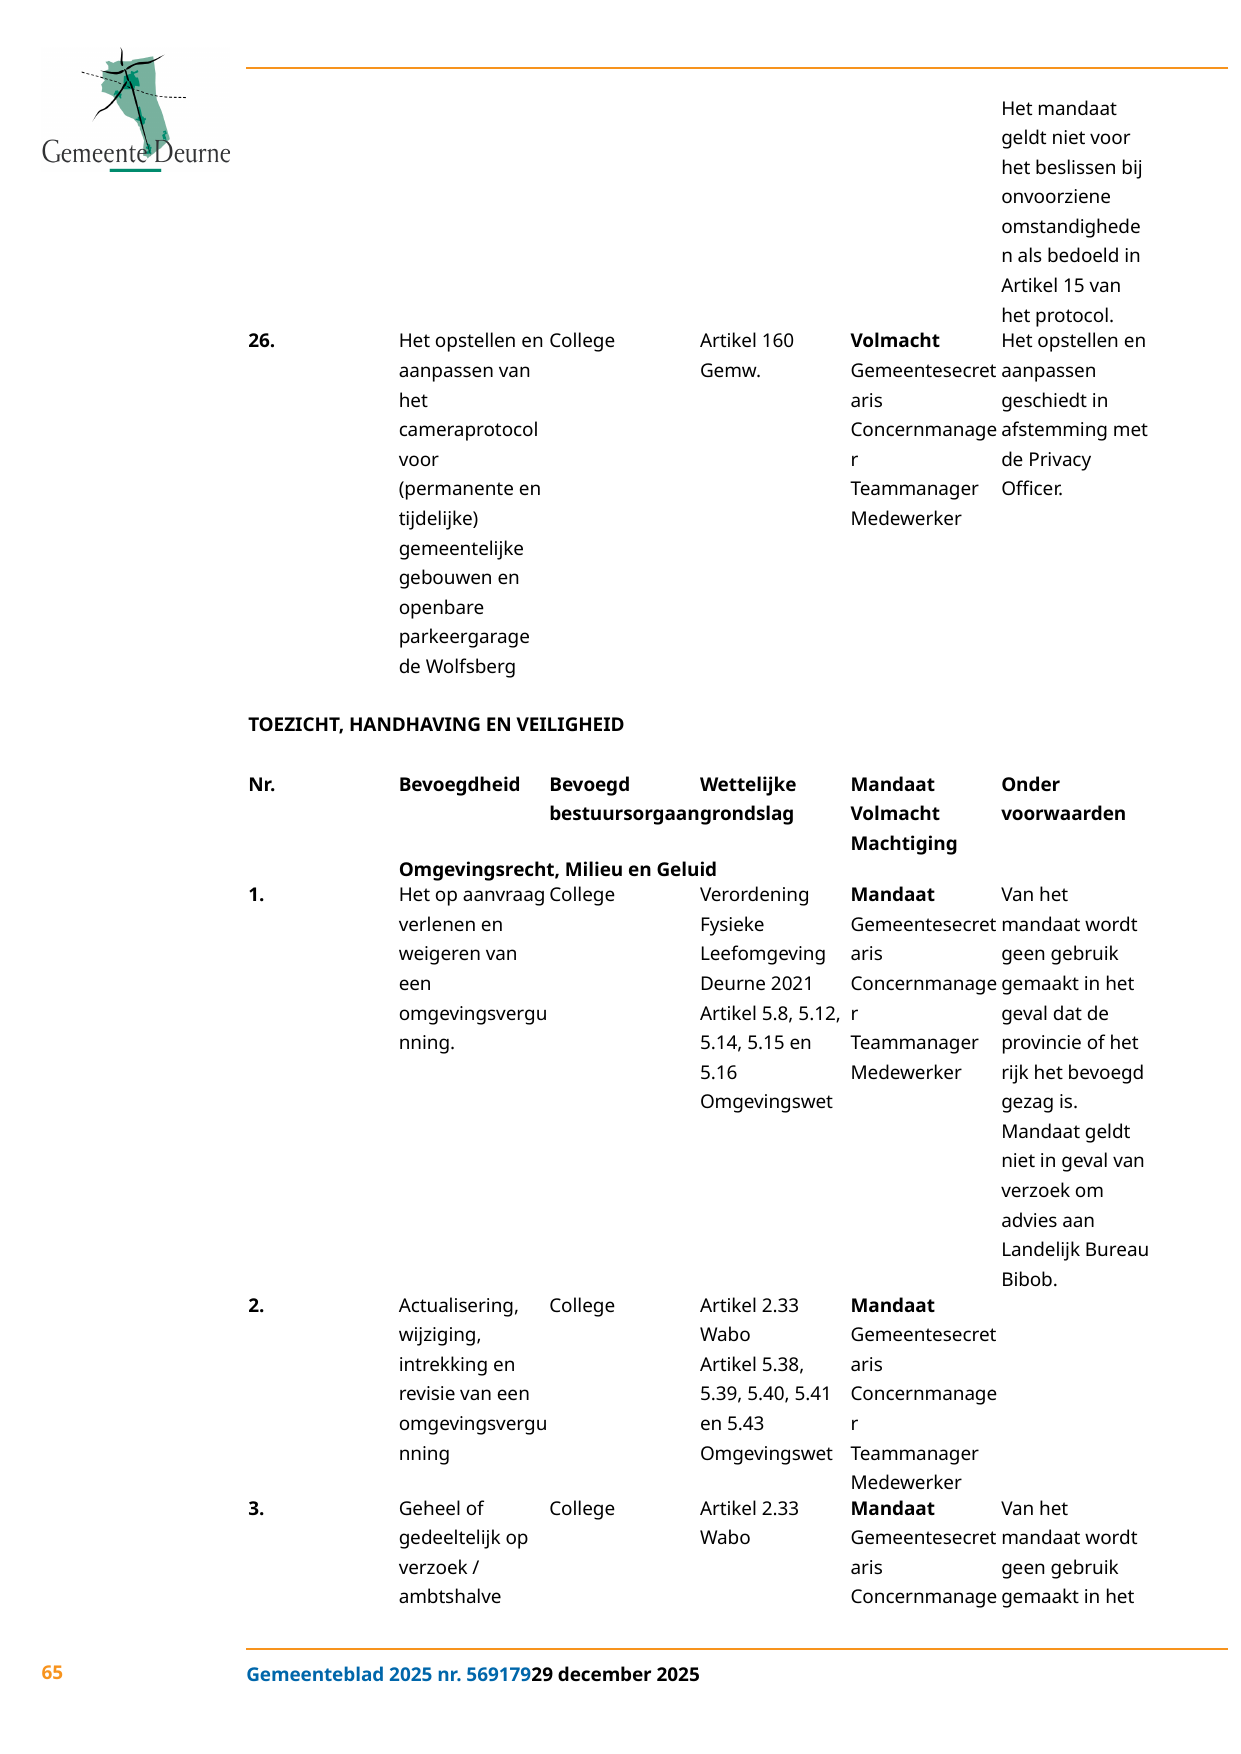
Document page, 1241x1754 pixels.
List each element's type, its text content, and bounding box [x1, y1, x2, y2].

table_cell [248, 856, 398, 881]
table_cell Van het mandaat wordt geen gebruik gemaakt in het geval dat de provincie of het rijk het bevoegd gezag is. Mandaat geldt niet in geval van verzoek om advies aan Landelijk Bureau Bibob. [1001, 881, 1152, 1292]
table_cell Het op aanvraag verlenen en weigeren van een omgevingsvergunning. [399, 881, 549, 1292]
table_header Bevoegdheid [399, 771, 549, 856]
table_cell Van het mandaat wordt geen gebruik gemaakt in het [1001, 1495, 1152, 1609]
table_cell 2. [248, 1292, 398, 1495]
table_cell Omgevingsrecht, Milieu en Geluid [399, 856, 1152, 881]
table_cell [399, 95, 549, 328]
table_cell College [549, 881, 700, 1292]
table_cell College [549, 328, 700, 679]
table_cell Mandaat Gemeentesecretaris Concernmanager Teammanager Medewerker [850, 1292, 1001, 1495]
table_cell [700, 95, 850, 328]
table_cell Actualisering, wijziging, intrekking en revisie van een omgevingsvergunning [399, 1292, 549, 1495]
table_cell Verordening Fysieke Leefomgeving Deurne 2021 Artikel 5.8, 5.12, 5.14, 5.15 en 5.16 Omgevingswet [700, 881, 850, 1292]
table_cell Artikel 2.33 Wabo [700, 1495, 850, 1609]
table_cell College [549, 1495, 700, 1609]
table_cell Het opstellen en aanpassen van het cameraprotocol voor (permanente en tijdelijke) gemeentelijke gebouwen en openbare parkeergarage de Wolfsberg [399, 328, 549, 679]
table_cell Geheel of gedeeltelijk op verzoek / ambtshalve [399, 1495, 549, 1609]
table_cell [1001, 1292, 1152, 1495]
table_cell Volmacht Gemeentesecretaris Concernmanager Teammanager Medewerker [850, 328, 1001, 679]
table_cell Mandaat Gemeentesecretaris Concernmanage [850, 1495, 1001, 1609]
table_cell Het opstellen en aanpassen geschiedt in afstemming met de Privacy Officer. [1001, 328, 1152, 679]
table_cell Mandaat Gemeentesecretaris Concernmanager Teammanager Medewerker [850, 881, 1001, 1292]
picture [41, 47, 231, 172]
table_cell Artikel 160 Gemw. [700, 328, 850, 679]
table_cell 26. [248, 328, 398, 679]
table_header Nr. [248, 771, 398, 856]
table_cell College [549, 1292, 700, 1495]
table_cell [248, 95, 398, 328]
table_cell Het mandaat geldt niet voor het beslissen bij onvoorziene omstandigheden als bedoeld in Artikel 15 van het protocol. [1001, 95, 1152, 328]
table_cell [850, 95, 1001, 328]
table_header Wettelijke grondslag [700, 771, 850, 856]
table_cell [549, 95, 700, 328]
table_cell 3. [248, 1495, 398, 1609]
text TOEZICHT, HANDHAVING EN VEILIGHEID [248, 712, 1152, 737]
table_cell Artikel 2.33 Wabo Artikel 5.38, 5.39, 5.40, 5.41 en 5.43 Omgevingswet [700, 1292, 850, 1495]
table_header Mandaat Volmacht Machtiging [850, 771, 1001, 856]
table_header Onder voorwaarden [1001, 771, 1152, 856]
table_header Bevoegd bestuursorgaan [549, 771, 700, 856]
table_cell 1. [248, 881, 398, 1292]
